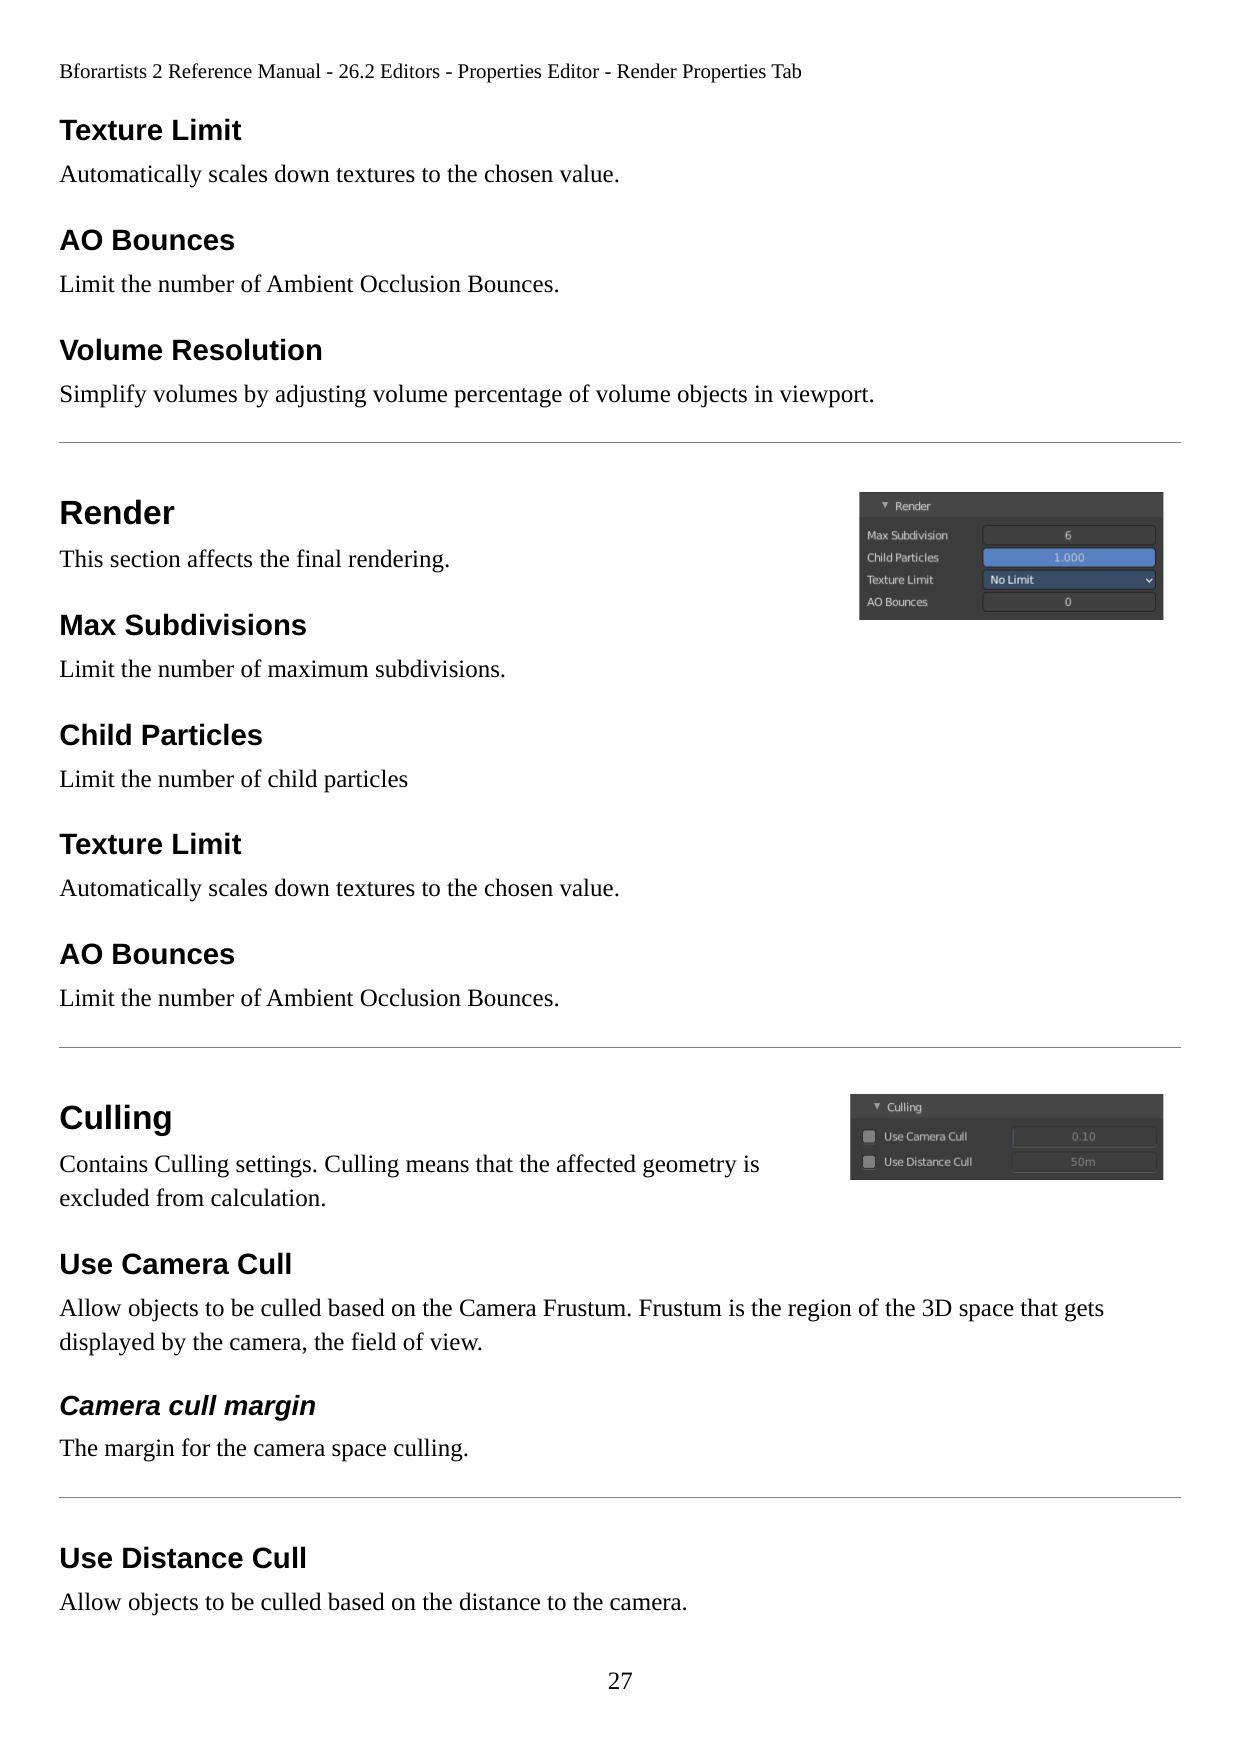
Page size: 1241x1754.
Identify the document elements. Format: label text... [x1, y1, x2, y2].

text Limit the number of Ambient Occlusion Bounces. [59, 983, 1181, 1012]
text Allow objects to be culled based on the Camera Frustum. Frustum is the region of the 3D space that gets displayed by the camera, the field of view. [59, 1293, 1181, 1356]
subtitle [1164, 1097, 1181, 1136]
text Automatically scales down textures to the chosen value. [59, 159, 1181, 188]
subtitle AO Bounces [59, 222, 1181, 256]
picture [859, 492, 1164, 620]
picture [850, 1094, 1164, 1180]
text Limit the number of Ambient Occlusion Bounces. [59, 269, 1181, 297]
subtitle Use Distance Cull [59, 1541, 1181, 1575]
subtitle Use Camera Cull [59, 1247, 1181, 1281]
text The margin for the camera space culling. [59, 1433, 1181, 1462]
subtitle [1164, 493, 1181, 531]
subtitle Culling [59, 1097, 850, 1136]
subtitle Child Particles [59, 717, 1181, 751]
text Allow objects to be culled based on the distance to the camera. [59, 1587, 1181, 1616]
text Automatically scales down textures to the chosen value. [59, 873, 1181, 902]
subtitle Camera cull margin [59, 1389, 1181, 1421]
text Limit the number of maximum subdivisions. [59, 654, 1181, 682]
subtitle Texture Limit [59, 113, 1181, 146]
subtitle AO Bounces [59, 937, 1181, 971]
text Contains Culling settings. Culling means that the affected geometry is excluded from calculation. [59, 1149, 1181, 1212]
subtitle Render [59, 493, 859, 531]
subtitle Volume Resolution [59, 332, 1181, 366]
subtitle Texture Limit [59, 827, 1181, 861]
subtitle Max Subdivisions [59, 607, 1181, 641]
text Limit the number of child particles [59, 764, 1181, 792]
text This section affects the final rendering. [59, 544, 859, 573]
text Simplify volumes by adjusting volume percentage of volume objects in viewport. [59, 379, 1181, 407]
